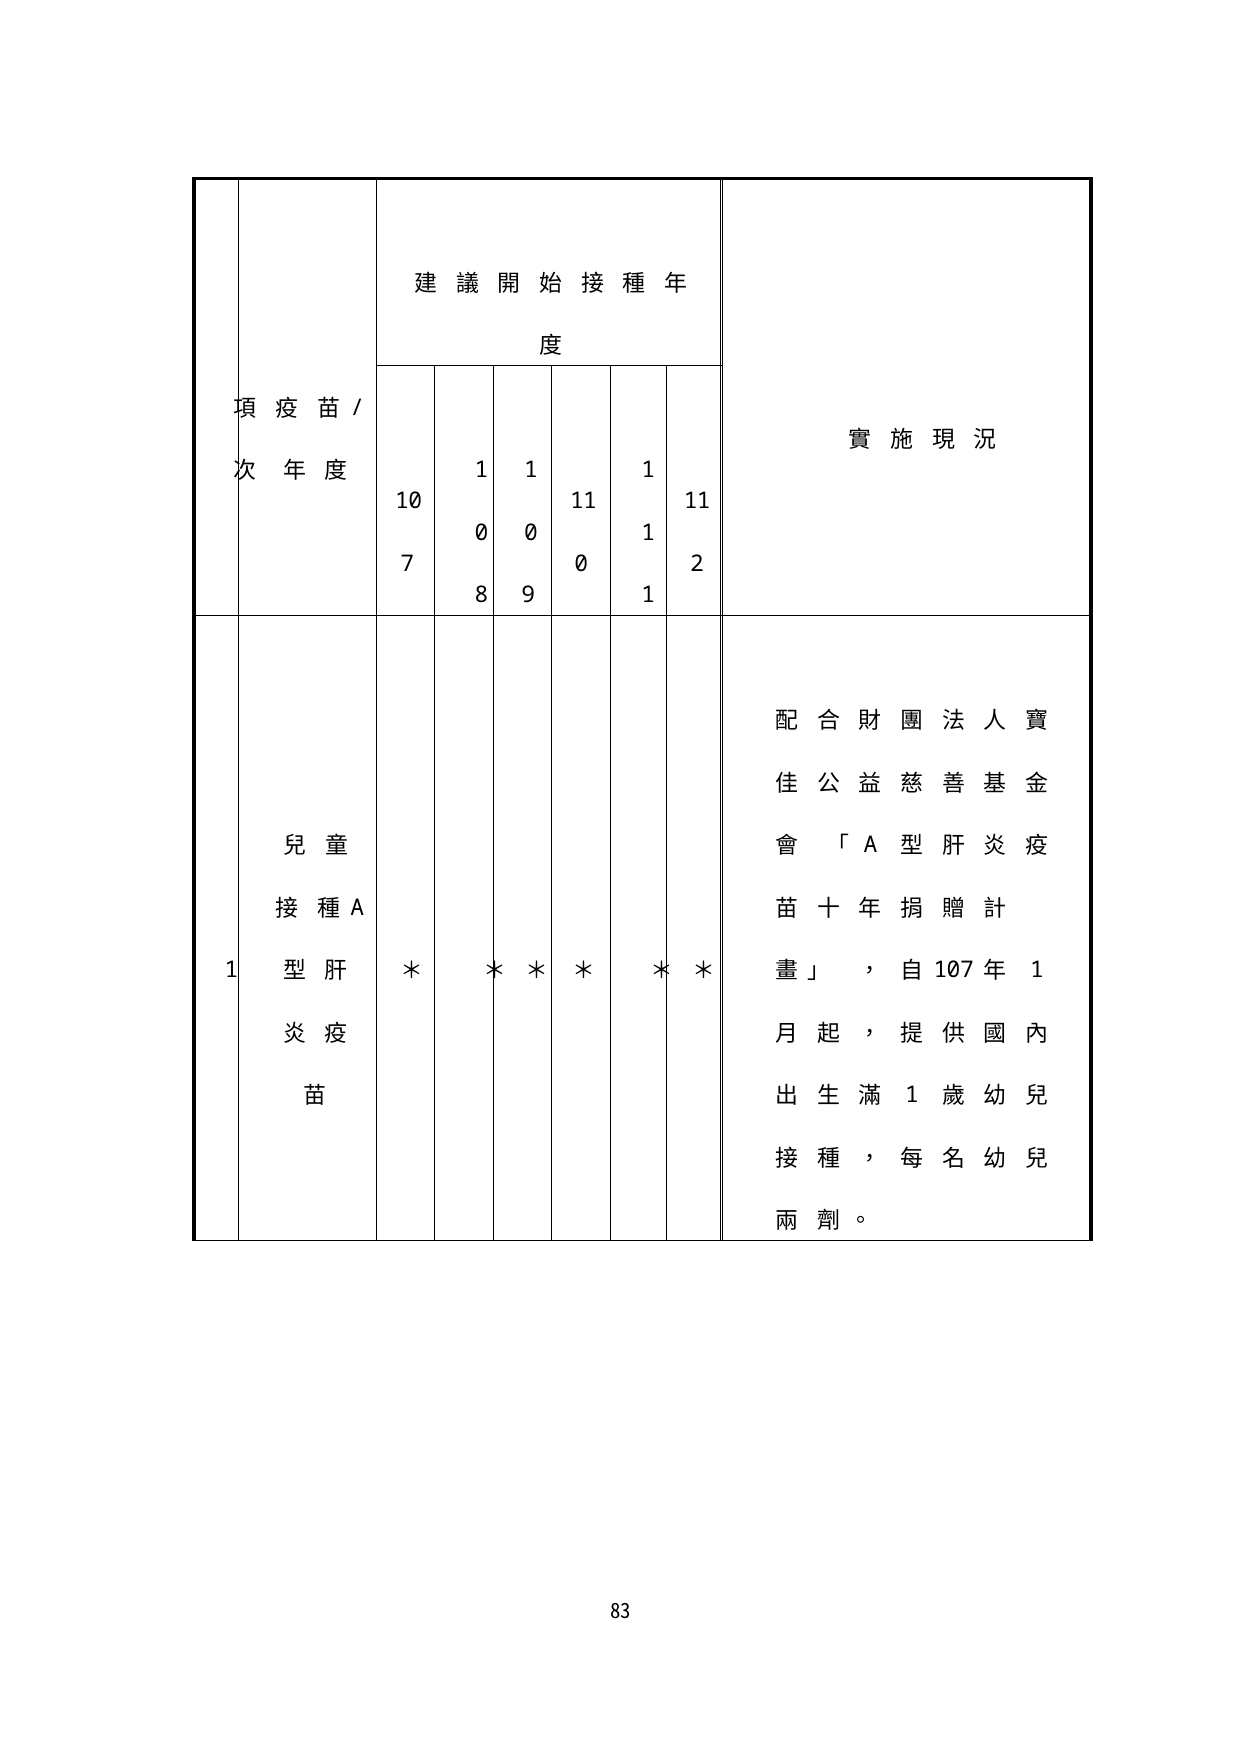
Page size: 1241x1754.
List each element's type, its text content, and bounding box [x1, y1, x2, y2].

table_cell ＊ [552, 616, 610, 1240]
table_cell ＊ [494, 616, 551, 1240]
table_header 實施現況 [723, 180, 1089, 615]
table_header 疫苗/年度 [239, 180, 376, 615]
table_cell 兒童接種A型肝炎疫苗 [239, 616, 376, 1240]
table_cell 配合財團法人寶佳公益慈善基金會「A型肝炎疫苗十年捐贈計畫」，自107年1月起，提供國內出生滿1歲幼兒接種，每名幼兒兩劑。 [723, 616, 1089, 1240]
table_cell ＊ [667, 616, 720, 1240]
table_cell ＊ [435, 616, 493, 1240]
table_cell ＊ [611, 616, 666, 1240]
table_cell 108 [435, 366, 493, 615]
table_cell 112 [667, 366, 720, 615]
table_cell 109 [494, 366, 551, 615]
table_header 建議開始接種年度 [377, 180, 720, 365]
table_cell 111 [611, 366, 666, 615]
table_cell 107 [377, 366, 434, 615]
table_header 項次 [196, 180, 238, 615]
table_cell ＊ [377, 616, 434, 1240]
table_cell 110 [552, 366, 610, 615]
table_cell 1 [196, 616, 238, 1240]
